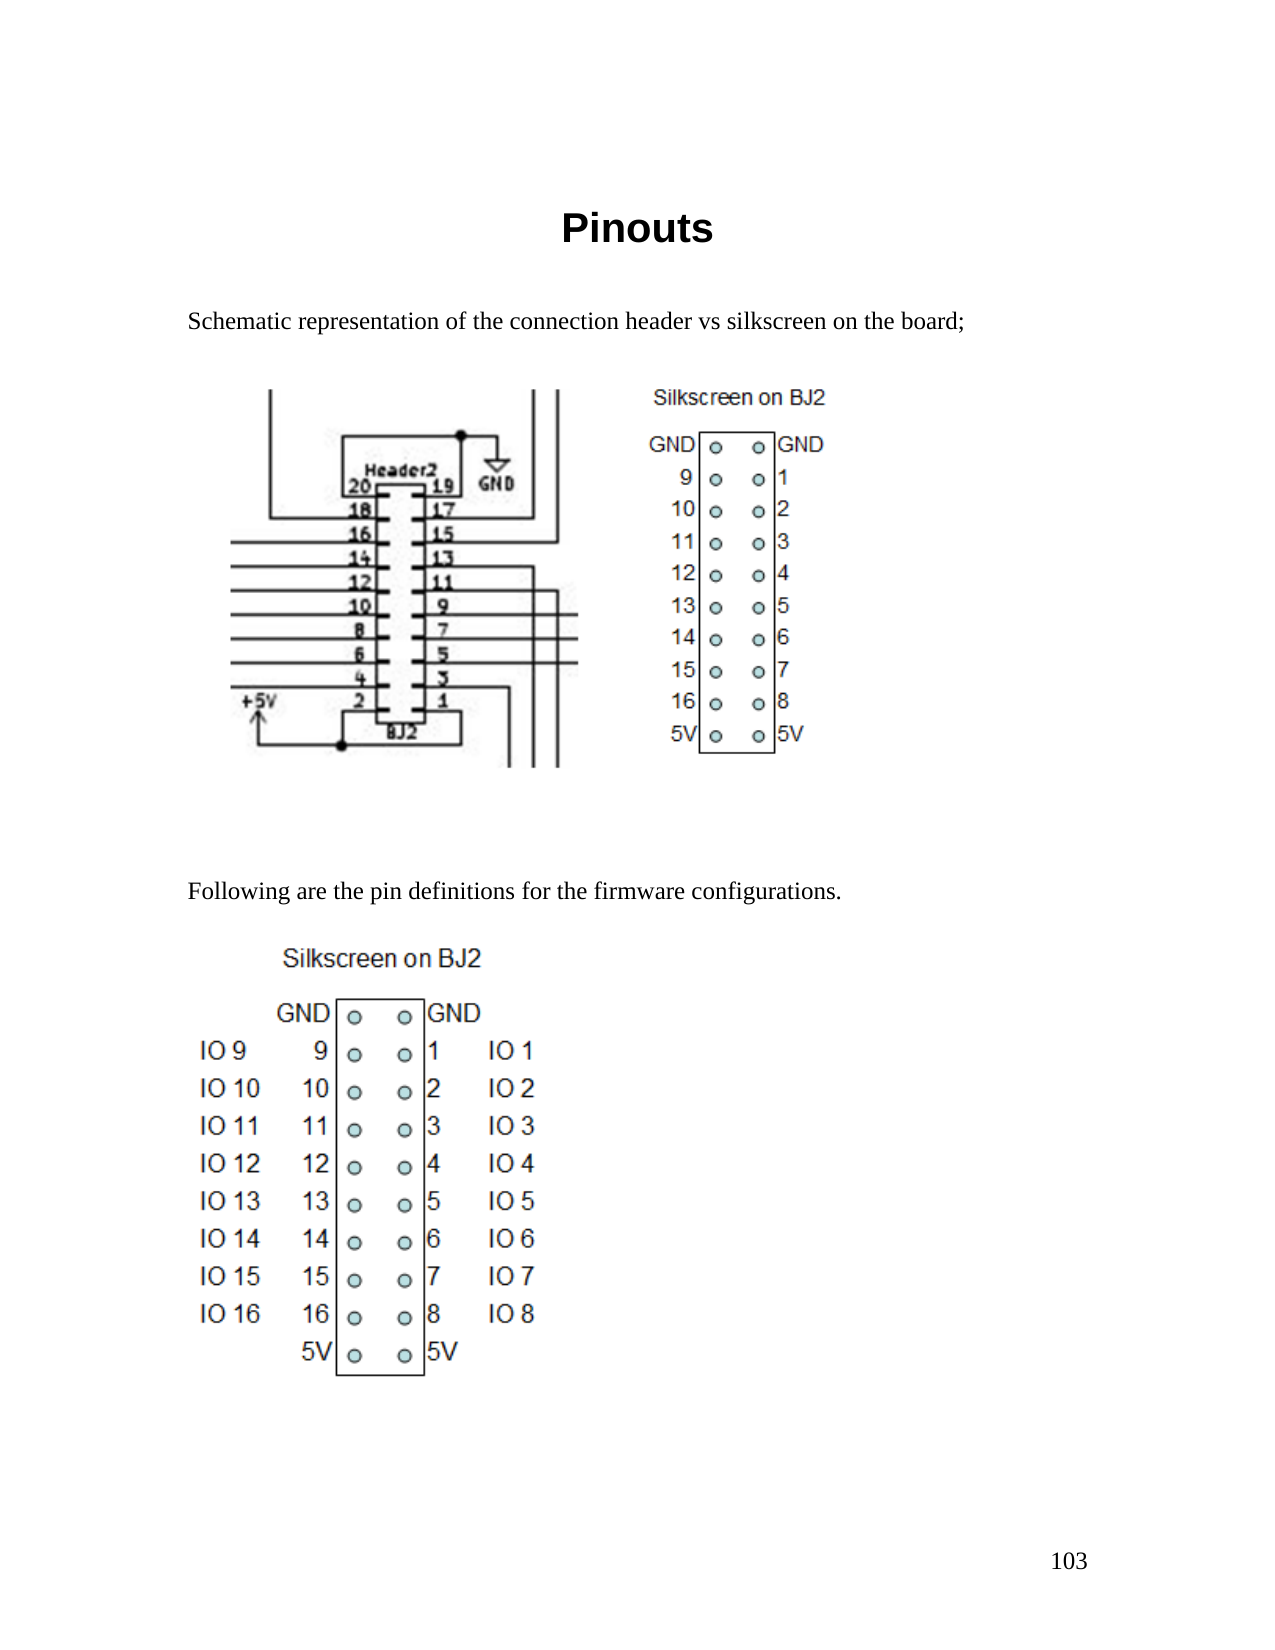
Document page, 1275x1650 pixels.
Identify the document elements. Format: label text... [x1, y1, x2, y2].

picture [187, 363, 878, 790]
picture [187, 933, 557, 1403]
text Schematic representation of the connection header vs silkscreen on the board; [187, 306, 1087, 334]
text Following are the pin definitions for the firmware configurations. [187, 876, 1087, 905]
subtitle Pinouts [187, 204, 1087, 252]
